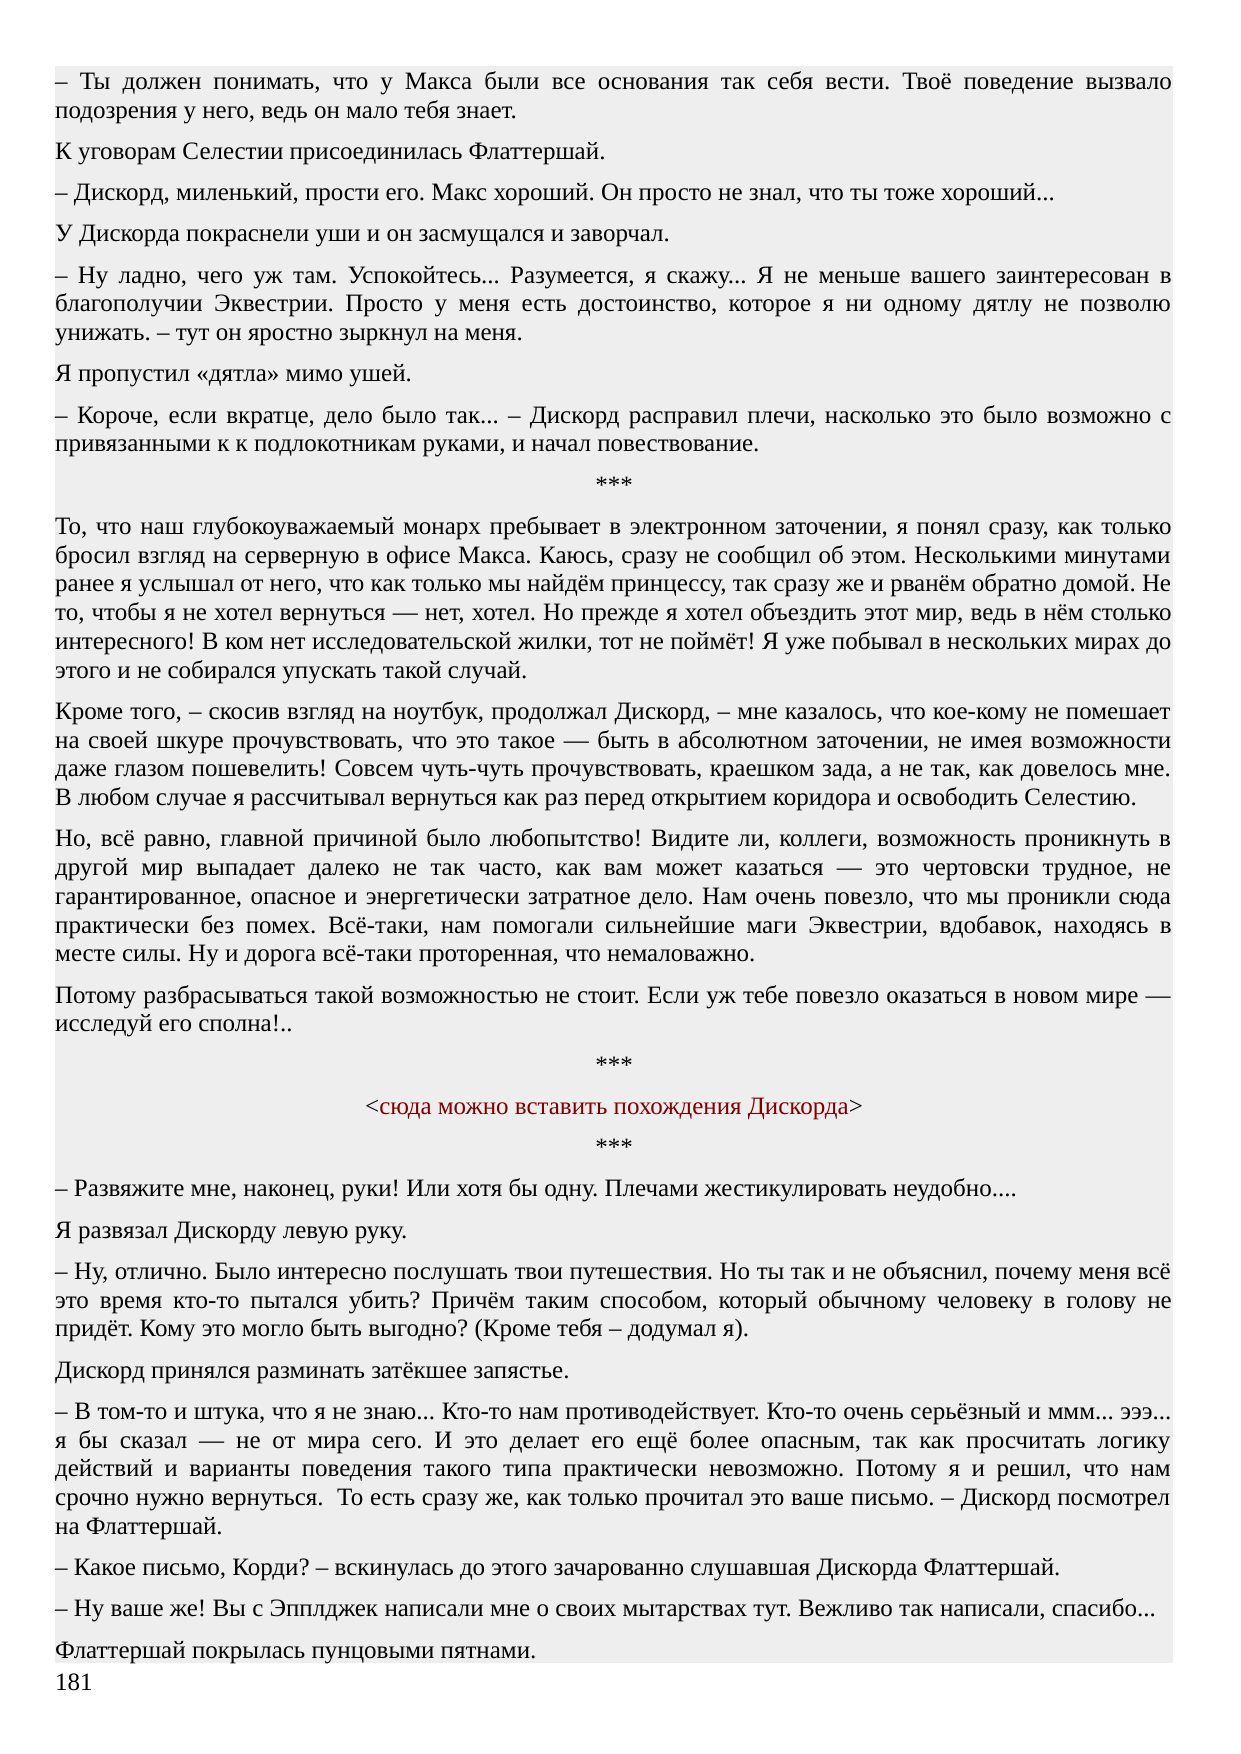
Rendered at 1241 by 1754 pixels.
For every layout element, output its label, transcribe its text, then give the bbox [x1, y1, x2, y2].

text Флаттершай покрылась пунцовыми пятнами. [55, 1635, 1173, 1663]
text Но, всё равно, главной причиной было любопытство! Видите ли, коллеги, возможность проникнуть в другой мир выпадает далеко не так часто, как вам может казаться — это чертовски трудное, не гарантированное, опасное и энергетически затратное дело. Нам очень повезло, что мы проникли сюда практически без помех. Всё-таки, нам помогали сильнейшие маги Эквестрии, вдобавок, находясь в месте силы. Ну и дорога всё-таки проторенная, что немаловажно. [55, 823, 1173, 967]
text – Ну ладно, чего уж там. Успокойтесь... Разумеется, я скажу... Я не меньше вашего заинтересован в благополучии Эквестрии. Просто у меня есть достоинство, которое я ни одному дятлу не позволю унижать. – тут он яростно зыркнул на меня. [55, 260, 1173, 346]
text *** [55, 1132, 1173, 1161]
text Я пропустил «дятла» мимо ушей. [55, 358, 1173, 387]
text – Ну ваше же! Вы с Эпплджек написали мне о своих мытарствах тут. Вежливо так написали, спасибо... [55, 1593, 1173, 1622]
text *** [55, 1050, 1173, 1078]
text Потому разбрасываться такой возможностью не стоит. Если уж тебе повезло оказаться в новом мире — исследуй его сполна!.. [55, 980, 1173, 1037]
text Кроме того, – скосив взгляд на ноутбук, продолжал Дискорд, – мне казалось, что кое-кому не помешает на своей шкуре прочувствовать, что это такое — быть в абсолютном заточении, не имея возможности даже глазом пошевелить! Совсем чуть-чуть прочувствовать, краешком зада, а не так, как довелось мне. В любом случае я рассчитывал вернуться как раз перед открытием коридора и освободить Селестию. [55, 696, 1173, 811]
text <сюда можно вставить похождения Дискорда> [55, 1091, 1173, 1120]
text – В том-то и штука, что я не знаю... Кто-то нам противодействует. Кто-то очень серьёзный и ммм... эээ... я бы сказал — не от мира сего. И это делает его ещё более опасным, так как просчитать логику действий и варианты поведения такого типа практически невозможно. Потому я и решил, что нам срочно нужно вернуться. То есть сразу же, как только прочитал это ваше письмо. – Дискорд посмотрел на Флаттершай. [55, 1396, 1173, 1540]
text – Дискорд, миленький, прости его. Макс хороший. Он просто не знал, что ты тоже хороший... [55, 177, 1173, 206]
text – Какое письмо, Корди? – вскинулась до этого зачарованно слушавшая Дискорда Флаттершай. [55, 1552, 1173, 1581]
text У Дискорда покраснели уши и он засмущался и заворчал. [55, 218, 1173, 247]
text – Развяжите мне, наконец, руки! Или хотя бы одну. Плечами жестикулировать неудобно.... [55, 1173, 1173, 1202]
text Я развязал Дискорду левую руку. [55, 1215, 1173, 1243]
text То, что наш глубокоуважаемый монарх пребывает в электронном заточении, я понял сразу, как только бросил взгляд на серверную в офисе Макса. Каюсь, сразу не сообщил об этом. Несколькими минутами ранее я услышал от него, что как только мы найдём принцессу, так сразу же и рванём обратно домой. Не то, чтобы я не хотел вернуться — нет, хотел. Но прежде я хотел объездить этот мир, ведь в нём столько интересного! В ком нет исследовательской жилки, тот не поймёт! Я уже побывал в нескольких мирах до этого и не собирался упускать такой случай. [55, 511, 1173, 683]
text – Ты должен понимать, что у Макса были все основания так себя вести. Твоё поведение вызвало подозрения у него, ведь он мало тебя знает. [55, 66, 1173, 123]
text Дискорд принялся разминать затёкшее запястье. [55, 1355, 1173, 1383]
text К уговорам Селестии присоединилась Флаттершай. [55, 136, 1173, 165]
text – Короче, если вкратце, дело было так... – Дискорд расправил плечи, насколько это было возможно с привязанными к к подлокотникам руками, и начал повествование. [55, 400, 1173, 457]
text *** [55, 470, 1173, 498]
text – Ну, отлично. Было интересно послушать твои путешествия. Но ты так и не объяснил, почему меня всё это время кто-то пытался убить? Причём таким способом, который обычному человеку в голову не придёт. Кому это могло быть выгодно? (Кроме тебя – додумал я). [55, 1256, 1173, 1342]
